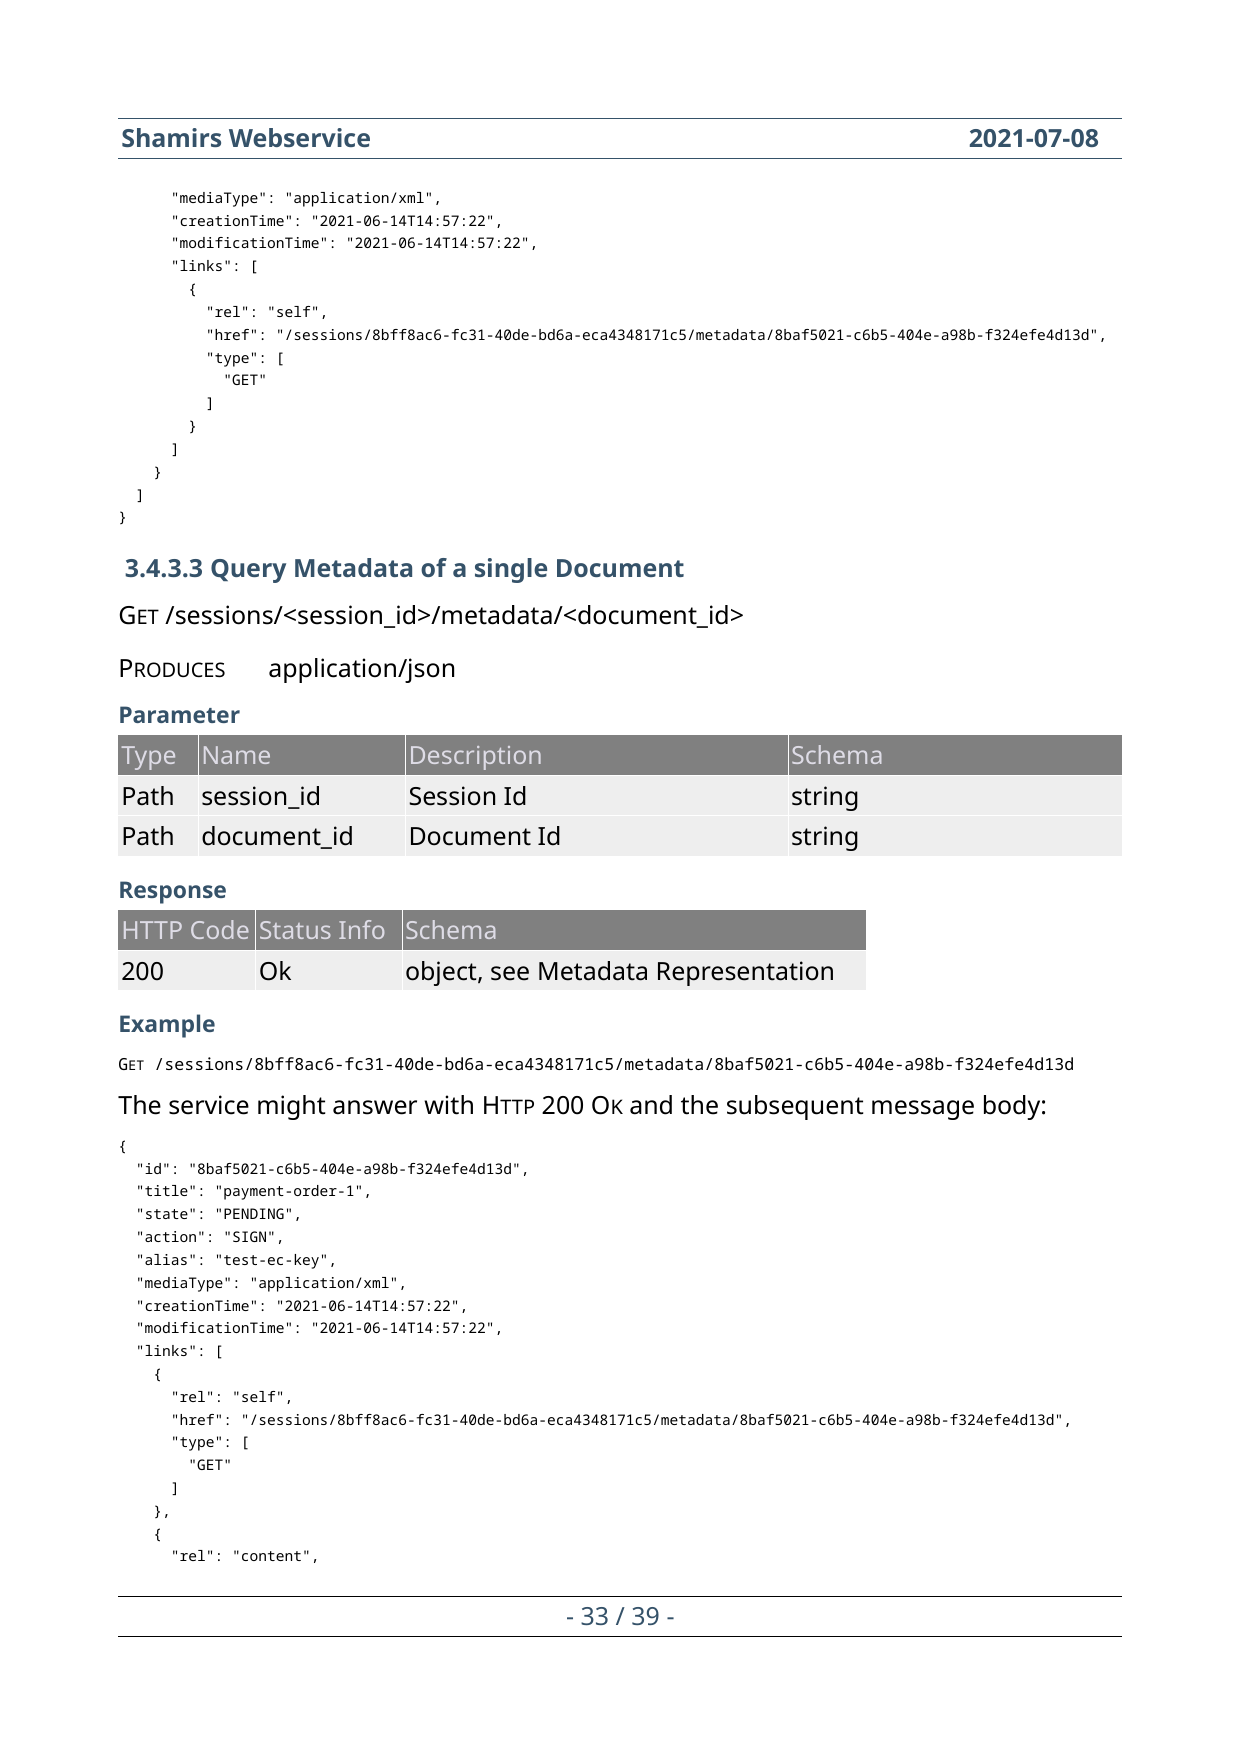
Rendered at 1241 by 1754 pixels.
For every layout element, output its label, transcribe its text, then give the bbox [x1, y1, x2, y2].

text "href": "/sessions/8bff8ac6-fc31-40de-bd6a-eca4348171c5/metadata/8baf5021-c6b5-404e-a98b-f324efe4d13d", [118, 324, 1122, 344]
text "modificationTime": "2021-06-14T14:57:22", [118, 233, 1122, 253]
text } [118, 461, 1122, 481]
text } [118, 416, 1122, 436]
table_cell document_id [199, 816, 405, 856]
table_cell 200 [118, 951, 255, 990]
text } [118, 507, 1122, 527]
table_header Schema [403, 910, 866, 950]
table_cell Path [118, 776, 198, 815]
text Get /sessions/8bff8ac6-fc31-40de-bd6a-eca4348171c5/metadata/8baf5021-c6b5-404e-a98b-f324efe4d13d [118, 1053, 1122, 1075]
subtitle Query Metadata of a single Document [118, 551, 1122, 585]
text { [118, 279, 1122, 299]
table_header Type [118, 735, 198, 775]
text Get /sessions/<session_id>/metadata/<document_id> [118, 597, 1122, 631]
text { [118, 1136, 1122, 1156]
table_cell session_id [199, 776, 405, 815]
text "id": "8baf5021-c6b5-404e-a98b-f324efe4d13d", [118, 1158, 1122, 1178]
table_cell string [789, 816, 1122, 856]
text "modificationTime": "2021-06-14T14:57:22", [118, 1318, 1122, 1338]
text "rel": "self", [118, 1387, 1122, 1406]
text "action": "SIGN", [118, 1227, 1122, 1247]
table_header HTTP Code [118, 910, 255, 950]
text "title": "payment-order-1", [118, 1181, 1122, 1201]
text "links": [ [118, 256, 1122, 276]
text Parameter [118, 699, 1122, 730]
text "GET" [118, 370, 1122, 390]
table_cell Document Id [406, 816, 788, 856]
text "creationTime": "2021-06-14T14:57:22", [118, 1295, 1122, 1315]
table_cell object, see Metadata Representation [403, 951, 866, 990]
text Response [118, 874, 1122, 905]
text { [118, 1523, 1122, 1543]
table_header Status Info [256, 910, 402, 950]
text "links": [ [118, 1341, 1122, 1361]
text "creationTime": "2021-06-14T14:57:22", [118, 211, 1122, 230]
text "type": [ [118, 1432, 1122, 1452]
table_header Name [199, 735, 405, 775]
text "state": "PENDING", [118, 1204, 1122, 1224]
text The service might answer with Http 200 Ok and the subsequent message body: [118, 1088, 1122, 1122]
text "mediaType": "application/xml", [118, 188, 1122, 208]
text Example [118, 1008, 1122, 1039]
text "rel": "self", [118, 302, 1122, 322]
text }, [118, 1501, 1122, 1521]
table_cell Session Id [406, 776, 788, 815]
text ] [118, 484, 1122, 504]
text "alias": "test-ec-key", [118, 1250, 1122, 1269]
table_header Description [406, 735, 788, 775]
table_header Schema [789, 735, 1122, 775]
text Produces application/json [118, 651, 1122, 685]
text ] [118, 439, 1122, 458]
text "rel": "content", [118, 1546, 1122, 1566]
text "href": "/sessions/8bff8ac6-fc31-40de-bd6a-eca4348171c5/metadata/8baf5021-c6b5-404e-a98b-f324efe4d13d", [118, 1409, 1122, 1429]
text ] [118, 1478, 1122, 1498]
table_cell Ok [256, 951, 402, 990]
text "type": [ [118, 347, 1122, 367]
table_cell string [789, 776, 1122, 815]
text ] [118, 393, 1122, 413]
table_cell Path [118, 816, 198, 856]
text "GET" [118, 1455, 1122, 1475]
text { [118, 1364, 1122, 1384]
text "mediaType": "application/xml", [118, 1272, 1122, 1292]
